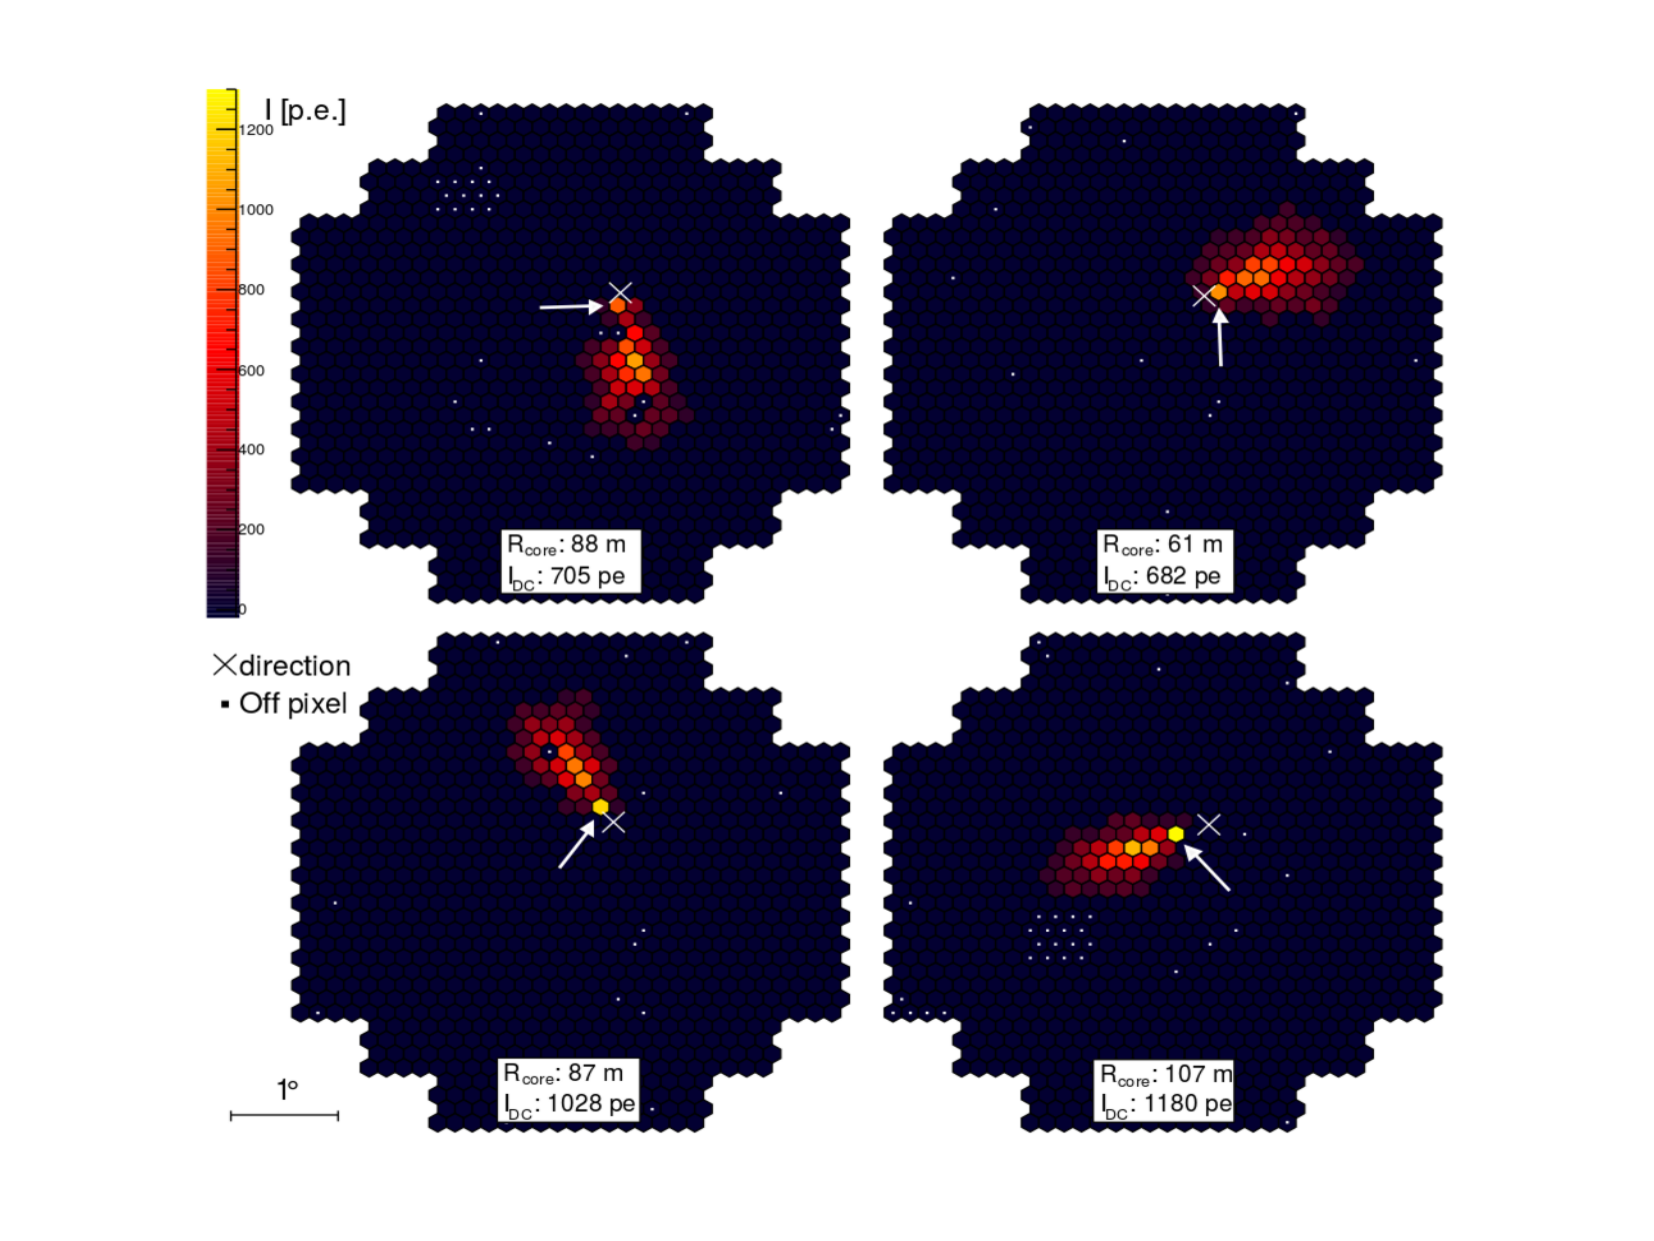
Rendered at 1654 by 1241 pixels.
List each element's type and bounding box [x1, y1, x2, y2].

picture [165, 74, 1501, 1156]
